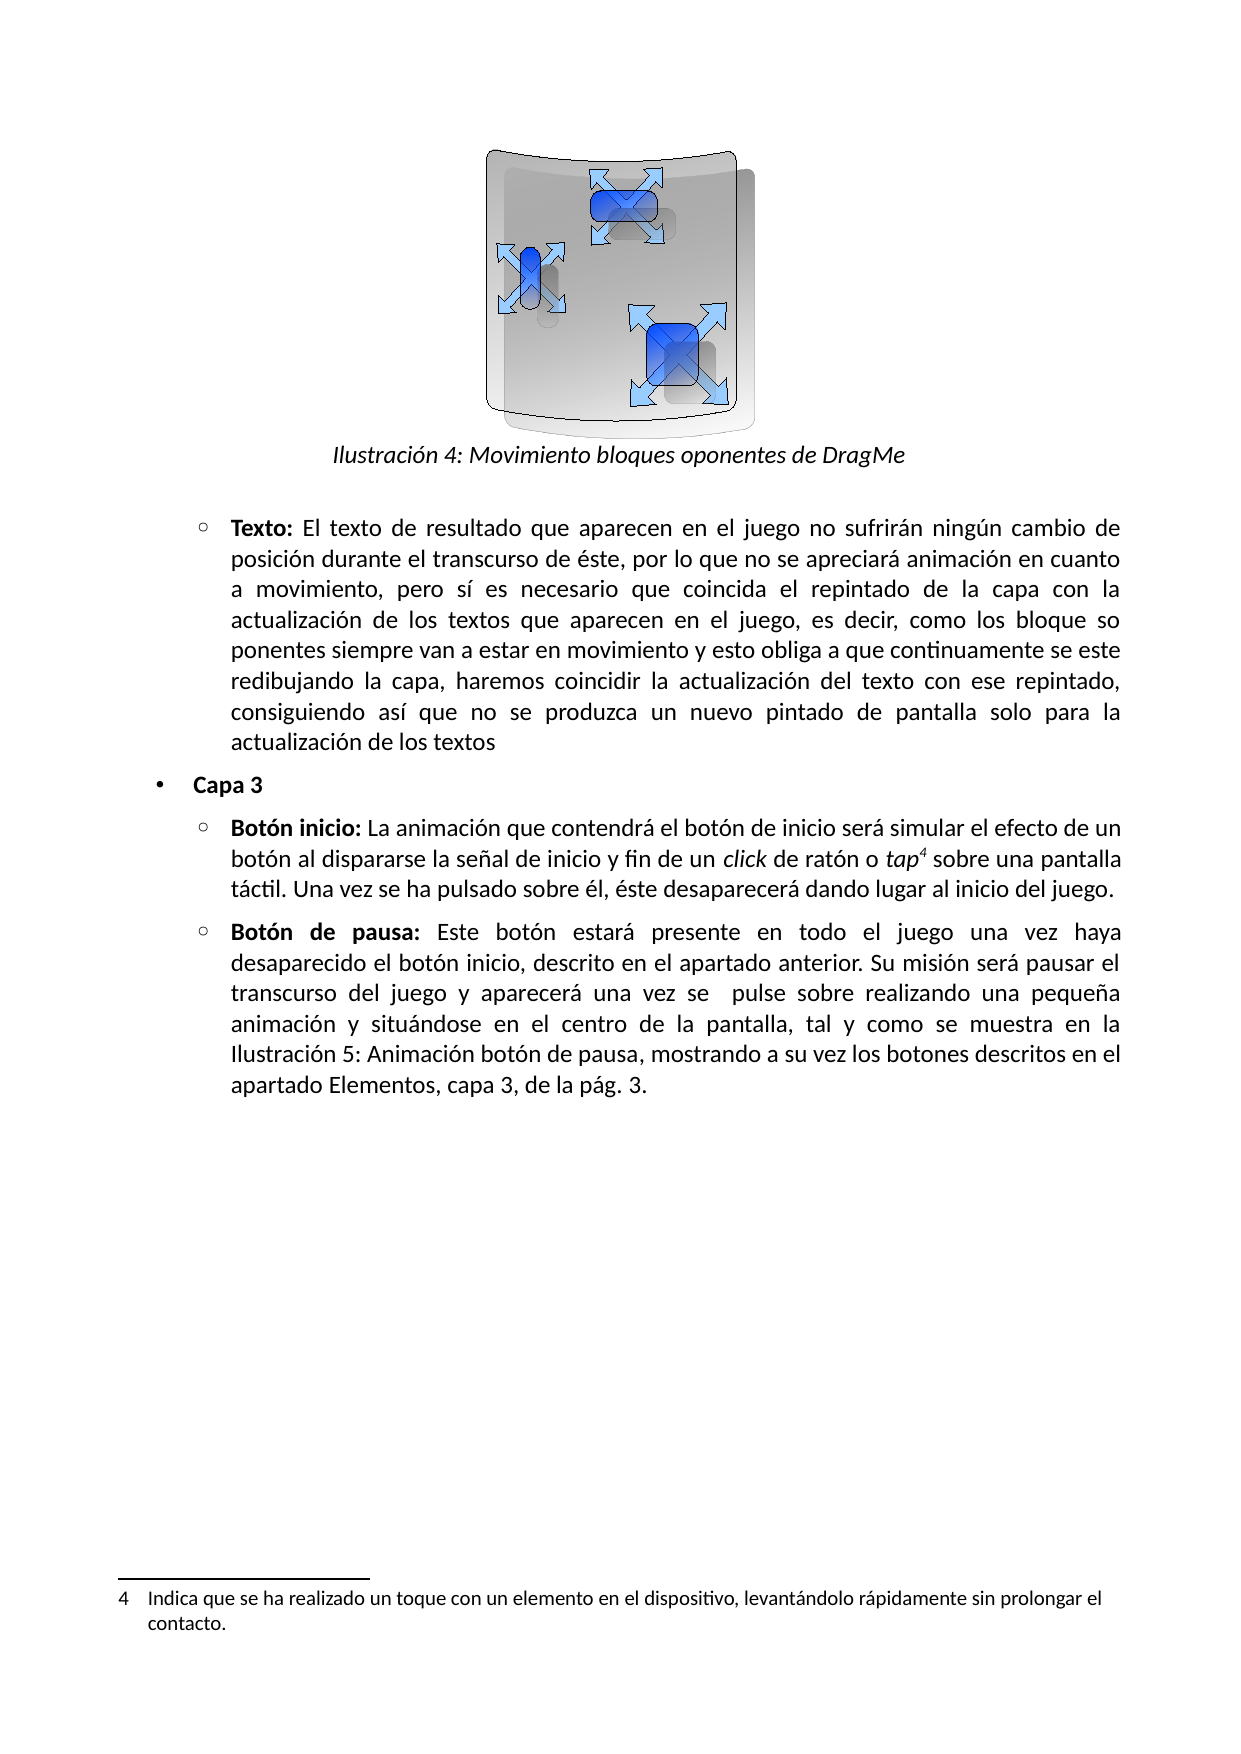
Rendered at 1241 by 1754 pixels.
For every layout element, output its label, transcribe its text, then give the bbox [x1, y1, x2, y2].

list Texto: El texto de resultado que aparecen en el juego no sufrirán ningún cambio de posición durante el transcurso de éste, por lo que no se apreciará animación en cuanto a movimiento, pero sí es necesario que coincida el repintado de la capa con la actualización de los textos que aparecen en el juego, es decir, como los bloque so ponentes siempre van a estar en movimiento y esto obliga a que continuamente se este redibujando la capa, haremos coincidir la actualización del texto con ese repintado, consiguiendo así que no se produzca un nuevo pintado de pantalla solo para la actualización de los textos [193, 512, 1122, 757]
list Capa 3 [156, 769, 1122, 800]
list Botón de pausa: Este botón estará presente en todo el juego una vez haya desaparecido el botón inicio, descrito en el apartado anterior. Su misión será pausar el transcurso del juego y aparecerá una vez se pulse sobre realizando una pequeña animación y situándose en el centro de la pantalla, tal y como se muestra en la Ilustración 5: Animación botón de pausa, mostrando a su vez los botones descritos en el apartado Elementos, capa 3, de la pág. 3. [193, 916, 1122, 1099]
list Indica que se ha realizado un toque con un elemento en el dispositivo, levantándolo rápidamente sin prolongar el contacto. [118, 1585, 1122, 1636]
list Botón inicio: La animación que contendrá el botón de inicio será simular el efecto de un botón al dispararse la señal de inicio y fin de un click de ratón o tap sobre una pantalla táctil. Una vez se ha pulsado sobre él, éste desaparecerá dando lugar al inicio del juego. [193, 812, 1122, 904]
text Ilustración 4: Movimiento bloques oponentes de DragMe [331, 143, 909, 469]
